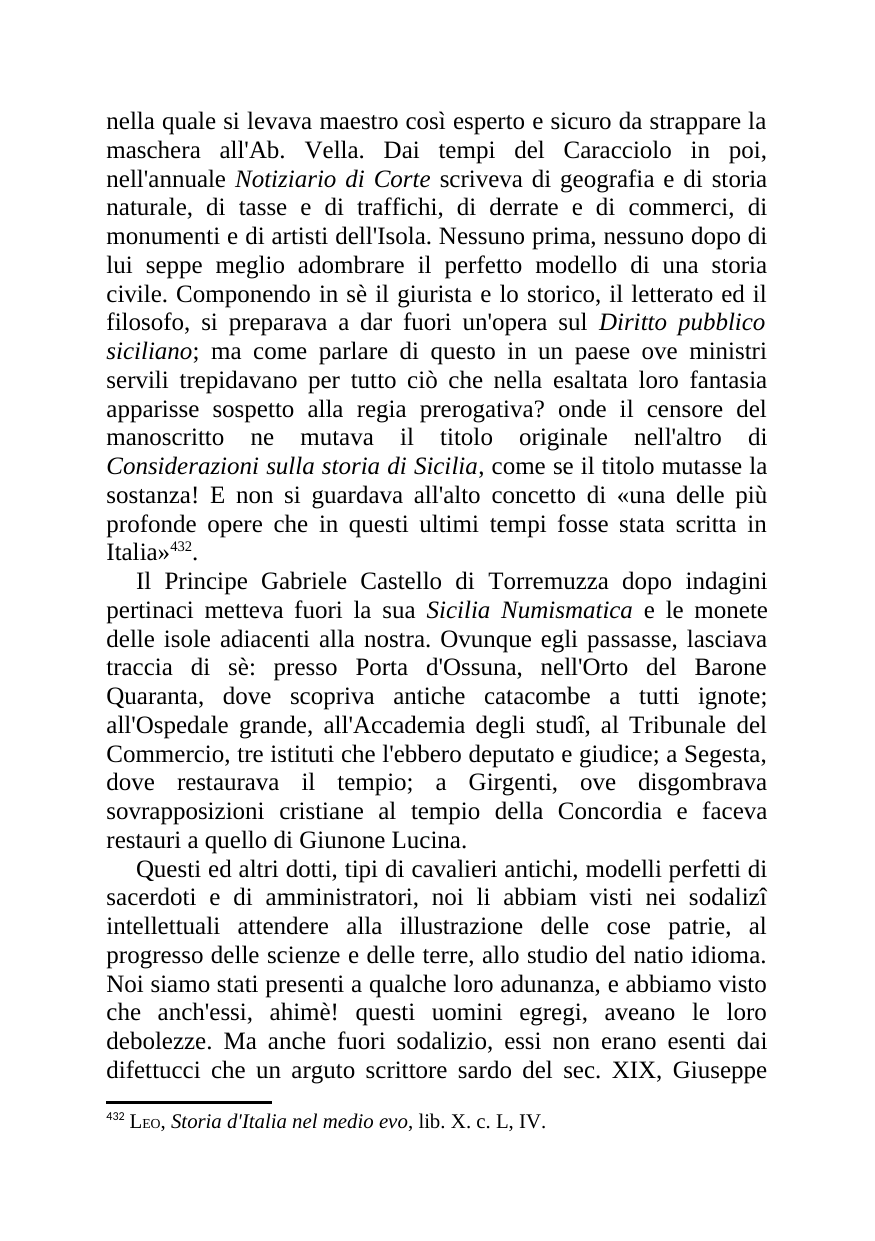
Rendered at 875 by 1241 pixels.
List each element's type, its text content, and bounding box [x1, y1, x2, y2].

text Il Principe Gabriele Castello di Torremuzza dopo indagini pertinaci metteva fuori la sua Sicilia Numismatica e le monete delle isole adiacenti alla nostra. Ovunque egli passasse, lasciava traccia di sè: presso Porta d'Ossuna, nell'Orto del Barone Quaranta, dove scopriva antiche catacombe a tutti ignote; all'Ospedale grande, all'Accademia degli studî, al Tribunale del Commercio, tre istituti che l'ebbero deputato e giudice; a Segesta, dove restaurava il tempio; a Girgenti, ove disgombrava sovrapposizioni cristiane al tempio della Concordia e faceva restauri a quello di Giunone Lucina. [106, 566, 768, 854]
text Questi ed altri dotti, tipi di cavalieri antichi, modelli perfetti di sacerdoti e di amministratori, noi li abbiam visti nei sodalizî intellettuali attendere alla illustrazione delle cose patrie, al progresso delle scienze e delle terre, allo studio del natio idioma. Noi siamo stati presenti a qualche loro adunanza, e abbiamo visto che anch'essi, ahimè! questi uomini egregi, aveano le loro debolezze. Ma anche fuori sodalizio, essi non erano esenti dai difettucci che un arguto scrittore sardo del sec. XIX, Giuseppe [106, 854, 768, 1084]
text nella quale si levava maestro così esperto e sicuro da strappare la maschera all'Ab. Vella. Dai tempi del Caracciolo in poi, nell'annuale Notiziario di Corte scriveva di geografia e di storia naturale, di tasse e di traffichi, di derrate e di commerci, di monumenti e di artisti dell'Isola. Nessuno prima, nessuno dopo di lui seppe meglio adombrare il perfetto modello di una storia civile. Componendo in sè il giurista e lo storico, il letterato ed il filosofo, si preparava a dar fuori un'opera sul Diritto pubblico siciliano; ma come parlare di questo in un paese ove ministri servili trepidavano per tutto ciò che nella esaltata loro fantasia apparisse sospetto alla regia prerogativa? onde il censore del manoscritto ne mutava il titolo originale nell'altro di Considerazioni sulla storia di Sicilia, come se il titolo mutasse la sostanza! E non si guardava all'alto concetto di «una delle più profonde opere che in questi ultimi tempi fosse stata scritta in Italia». [106, 106, 768, 566]
text Leo, Storia d'Italia nel medio evo, lib. X. c. L, IV. [106, 1108, 768, 1134]
